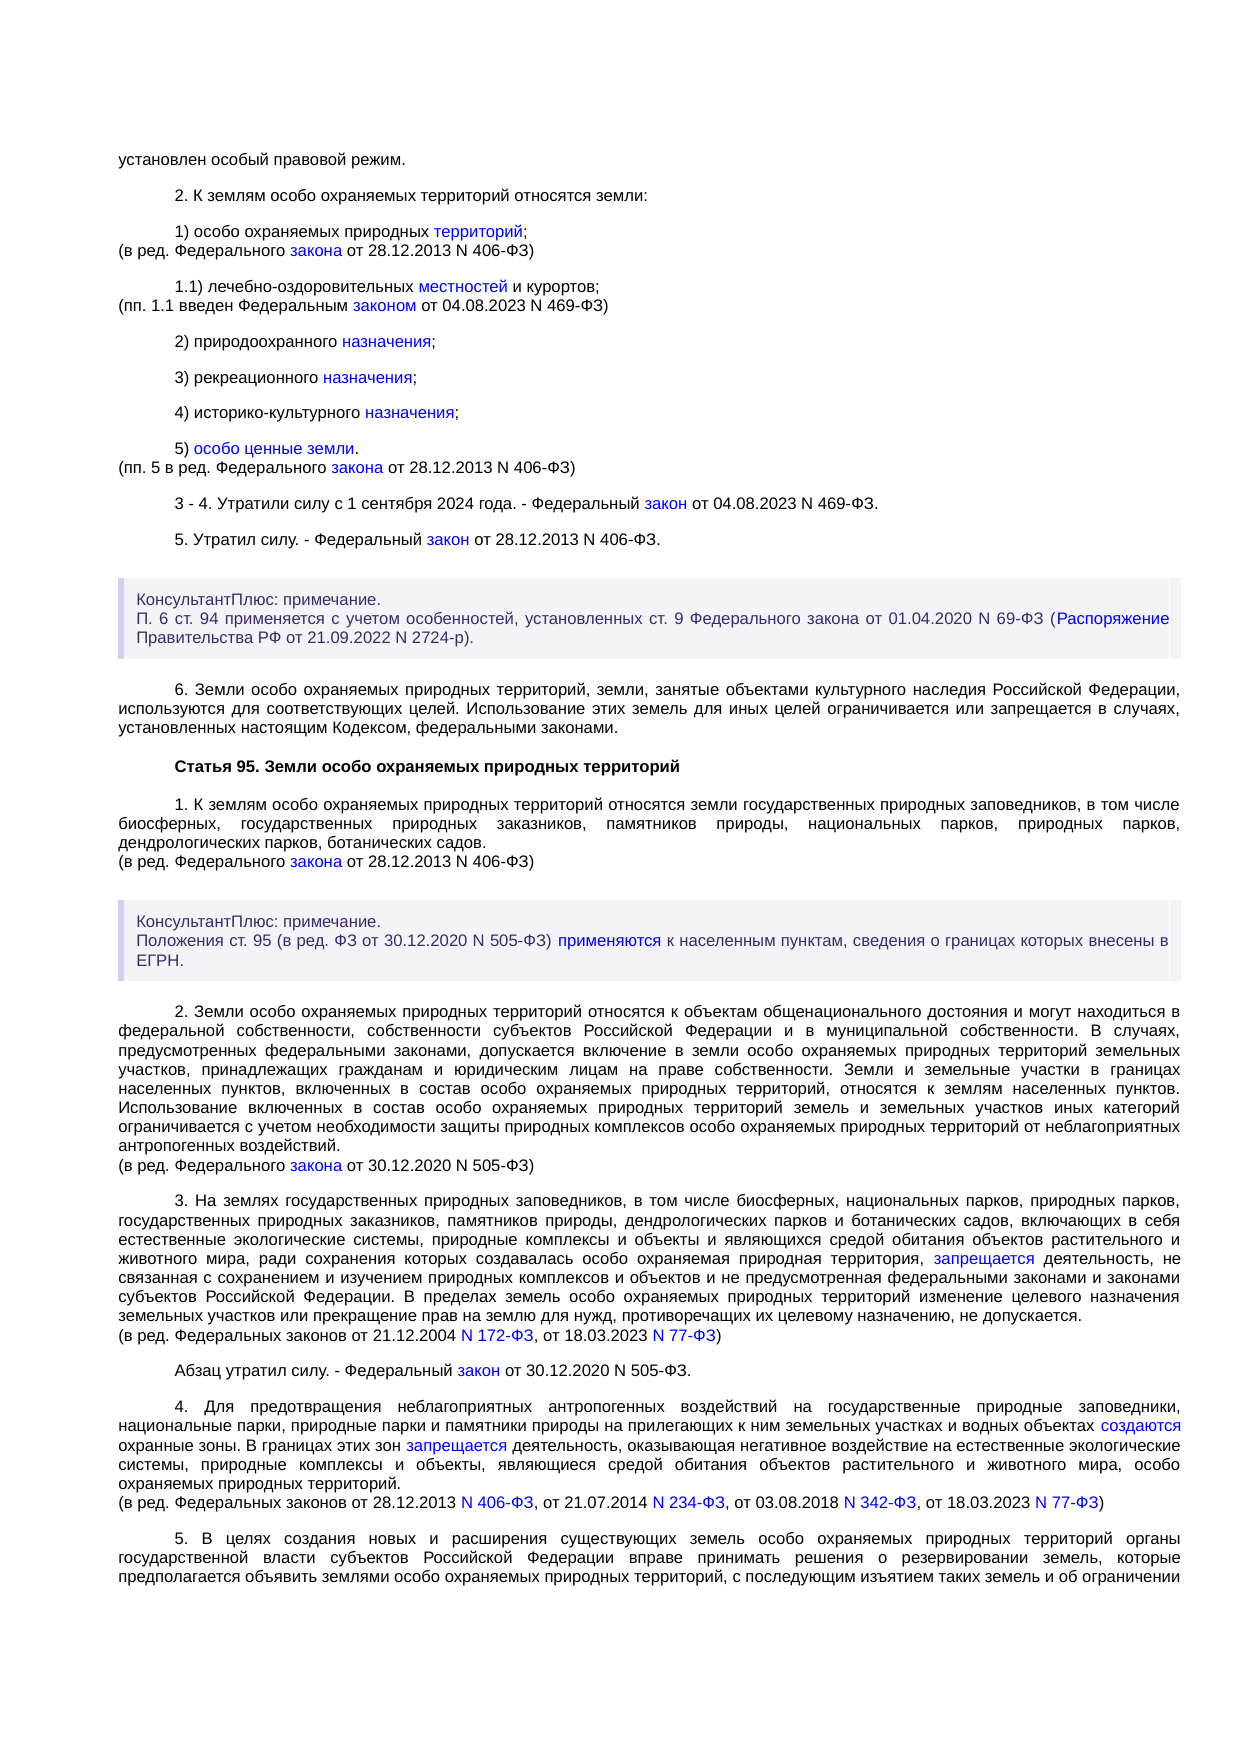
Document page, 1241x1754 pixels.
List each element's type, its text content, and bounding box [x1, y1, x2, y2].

text 3) рекреационного назначения; [118, 367, 1181, 387]
text (пп. 1.1 введен Федеральным законом от 04.08.2023 N 469-ФЗ) [118, 296, 1181, 315]
text (в ред. Федеральных законов от 28.12.2013 N 406-ФЗ, от 21.07.2014 N 234-ФЗ, от 03.08.2018 N 342-ФЗ, от 18.03.2023 N 77-ФЗ) [118, 1493, 1181, 1512]
text 6. Земли особо охраняемых природных территорий, земли, занятые объектами культурного наследия Российской Федерации, используются для соответствующих целей. Использование этих земель для иных целей ограничивается или запрещается в случаях, установленных настоящим Кодексом, федеральными законами. [118, 680, 1181, 737]
table_header [124, 578, 136, 659]
text 2. Земли особо охраняемых природных территорий относятся к объектам общенационального достояния и могут находиться в федеральной собственности, собственности субъектов Российской Федерации и в муниципальной собственности. В случаях, предусмотренных федеральными законами, допускается включение в земли особо охраняемых природных территорий земельных участков, принадлежащих гражданам и юридическим лицам на праве собственности. Земли и земельные участки в границах населенных пунктов, включенных в состав особо охраняемых природных территорий, относятся к землям населенных пунктов. Использование включенных в состав особо охраняемых природных территорий земель и земельных участков иных категорий ограничивается с учетом необходимости защиты природных комплексов особо охраняемых природных территорий от неблагоприятных антропогенных воздействий. [118, 1002, 1181, 1155]
text 2) природоохранного назначения; [118, 332, 1181, 351]
text 5. Утратил силу. - Федеральный закон от 28.12.2013 N 406-ФЗ. [118, 530, 1181, 549]
text Абзац утратил силу. - Федеральный закон от 30.12.2020 N 505-ФЗ. [118, 1361, 1181, 1380]
subtitle Статья 95. Земли особо охраняемых природных территорий [118, 756, 1181, 776]
text 4. Для предотвращения неблагоприятных антропогенных воздействий на государственные природные заповедники, национальные парки, природные парки и памятники природы на прилегающих к ним земельных участках и водных объектах создаются охранные зоны. В границах этих зон запрещается деятельность, оказывающая негативное воздействие на естественные экологические системы, природные комплексы и объекты, являющиеся средой обитания объектов растительного и животного мира, особо охраняемых природных территорий. [118, 1397, 1181, 1493]
text (в ред. Федерального закона от 30.12.2020 N 505-ФЗ) [118, 1155, 1181, 1174]
text 1.1) лечебно-оздоровительных местностей и курортов; [118, 277, 1181, 296]
table_header [1170, 900, 1181, 981]
text 2. К землям особо охраняемых территорий относятся земли: [118, 186, 1181, 205]
text (в ред. Федерального закона от 28.12.2013 N 406-ФЗ) [118, 241, 1181, 260]
table_header [1170, 578, 1181, 659]
text 1. К землям особо охраняемых природных территорий относятся земли государственных природных заповедников, в том числе биосферных, государственных природных заказников, памятников природы, национальных парков, природных парков, дендрологических парков, ботанических садов. [118, 795, 1181, 852]
text 5) особо ценные земли. [118, 439, 1181, 458]
text установлен особый правовой режим. [118, 150, 1181, 169]
table_header [118, 900, 124, 981]
table_header КонсультантПлюс: примечание. Положения ст. 95 (в ред. ФЗ от 30.12.2020 N 505-ФЗ) применяются к населенным пунктам, сведения о границах которых внесены в ЕГРН. [136, 900, 1169, 981]
text (в ред. Федеральных законов от 21.12.2004 N 172-ФЗ, от 18.03.2023 N 77-ФЗ) [118, 1325, 1181, 1344]
text 1) особо охраняемых природных территорий; [118, 222, 1181, 241]
text 3. На землях государственных природных заповедников, в том числе биосферных, национальных парков, природных парков, государственных природных заказников, памятников природы, дендрологических парков и ботанических садов, включающих в себя естественные экологические системы, природные комплексы и объекты и являющихся средой обитания объектов растительного и животного мира, ради сохранения которых создавалась особо охраняемая природная территория, запрещается деятельность, не связанная с сохранением и изучением природных комплексов и объектов и не предусмотренная федеральными законами и законами субъектов Российской Федерации. В пределах земель особо охраняемых природных территорий изменение целевого назначения земельных участков или прекращение прав на землю для нужд, противоречащих их целевому назначению, не допускается. [118, 1191, 1181, 1325]
table_header [118, 578, 124, 659]
text (пп. 5 в ред. Федерального закона от 28.12.2013 N 406-ФЗ) [118, 458, 1181, 477]
text 3 - 4. Утратили силу с 1 сентября 2024 года. - Федеральный закон от 04.08.2023 N 469-ФЗ. [118, 494, 1181, 513]
text 5. В целях создания новых и расширения существующих земель особо охраняемых природных территорий органы государственной власти субъектов Российской Федерации вправе принимать решения о резервировании земель, которые предполагается объявить землями особо охраняемых природных территорий, с последующим изъятием таких земель и об ограничении [118, 1529, 1181, 1586]
table_header КонсультантПлюс: примечание. П. 6 ст. 94 применяется с учетом особенностей, установленных ст. 9 Федерального закона от 01.04.2020 N 69-ФЗ (Распоряжение Правительства РФ от 21.09.2022 N 2724-р). [136, 578, 1169, 659]
text (в ред. Федерального закона от 28.12.2013 N 406-ФЗ) [118, 852, 1181, 871]
text 4) историко-культурного назначения; [118, 403, 1181, 422]
table_header [124, 900, 136, 981]
